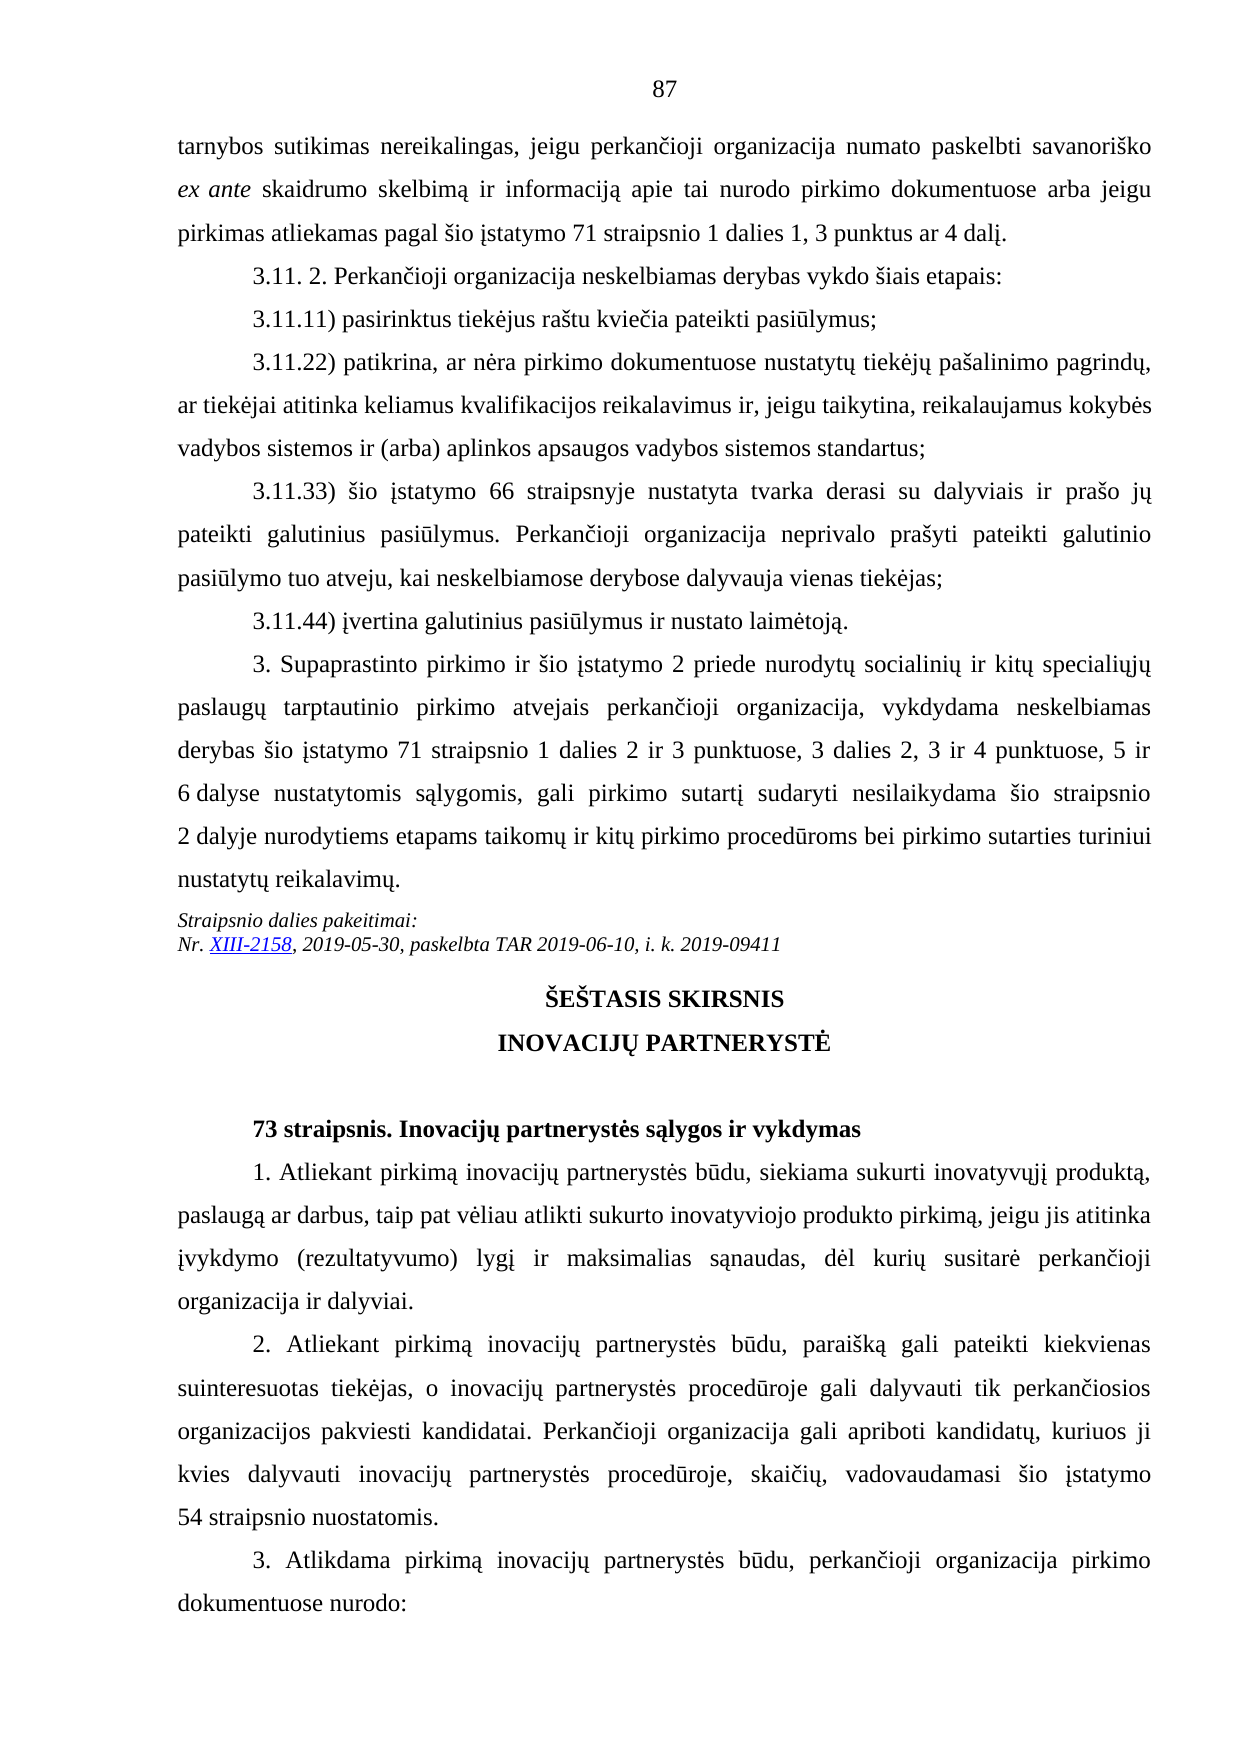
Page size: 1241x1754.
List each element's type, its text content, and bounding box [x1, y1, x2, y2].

subtitle 3) šio įstatymo 66 straipsnyje nustatyta tvarka derasi su dalyviais ir prašo jų pateikti galutinius pasiūlymus. Perkančioji organizacija neprivalo prašyti pateikti galutinio pasiūlymo tuo atveju, kai neskelbiamose derybose dalyvauja vienas tiekėjas; [177, 476, 1152, 591]
subtitle 1) pasirinktus tiekėjus raštu kviečia pateikti pasiūlymus; [177, 304, 1152, 333]
text Straipsnio dalies pakeitimai: [177, 908, 1152, 932]
text 3. Atlikdama pirkimą inovacijų partnerystės būdu, perkančioji organizacija pirkimo dokumentuose nurodo: [177, 1545, 1152, 1617]
text 73 straipsnis. Inovacijų partnerystės sąlygos ir vykdymas [177, 1114, 1152, 1143]
text 3. Supaprastinto pirkimo ir šio įstatymo 2 priede nurodytų socialinių ir kitų specialiųjų paslaugų tarptautinio pirkimo atvejais perkančioji organizacija, vykdydama neskelbiamas derybas šio įstatymo 71 straipsnio 1 dalies 2 ir 3 punktuose, 3 dalies 2, 3 ir 4 punktuose, 5 ir 6 dalyse nustatytomis sąlygomis, gali pirkimo sutartį sudaryti nesilaikydama šio straipsnio 2 dalyje nurodytiems etapams taikomų ir kitų pirkimo procedūroms bei pirkimo sutarties turiniui nustatytų reikalavimų. [177, 649, 1152, 893]
text 2. Atliekant pirkimą inovacijų partnerystės būdu, paraišką gali pateikti kiekvienas suinteresuotas tiekėjas, o inovacijų partnerystės procedūroje gali dalyvauti tik perkančiosios organizacijos pakviesti kandidatai. Perkančioji organizacija gali apriboti kandidatų, kuriuos ji kvies dalyvauti inovacijų partnerystės procedūroje, skaičių, vadovaudamasi šio įstatymo 54 straipsnio nuostatomis. [177, 1329, 1152, 1531]
text ŠEŠTASIS SKIRSNIS [177, 984, 1152, 1013]
subtitle tarnybos sutikimas nereikalingas, jeigu perkančioji organizacija numato paskelbti savanoriško ex ante skaidrumo skelbimą ir informaciją apie tai nurodo pirkimo dokumentuose arba jeigu pirkimas atliekamas pagal šio įstatymo 71 straipsnio 1 dalies 1, 3 punktus ar 4 dalį. [177, 131, 1152, 246]
text Nr. XIII-2158, 2019-05-30, paskelbta TAR 2019-06-10, i. k. 2019-09411 [177, 932, 1152, 956]
subtitle 2) patikrina, ar nėra pirkimo dokumentuose nustatytų tiekėjų pašalinimo pagrindų, ar tiekėjai atitinka keliamus kvalifikacijos reikalavimus ir, jeigu taikytina, reikalaujamus kokybės vadybos sistemos ir (arba) aplinkos apsaugos vadybos sistemos standartus; [177, 347, 1152, 462]
subtitle 2. Perkančioji organizacija neskelbiamas derybas vykdo šiais etapais: [177, 261, 1152, 289]
text INOVACIJŲ PARTNERYSTĖ [177, 1028, 1152, 1056]
text 1. Atliekant pirkimą inovacijų partnerystės būdu, siekiama sukurti inovatyvųjį produktą, paslaugą ar darbus, taip pat vėliau atlikti sukurto inovatyviojo produkto pirkimą, jeigu jis atitinka įvykdymo (rezultatyvumo) lygį ir maksimalias sąnaudas, dėl kurių susitarė perkančioji organizacija ir dalyviai. [177, 1157, 1152, 1315]
subtitle 4) įvertina galutinius pasiūlymus ir nustato laimėtoją. [177, 606, 1152, 634]
